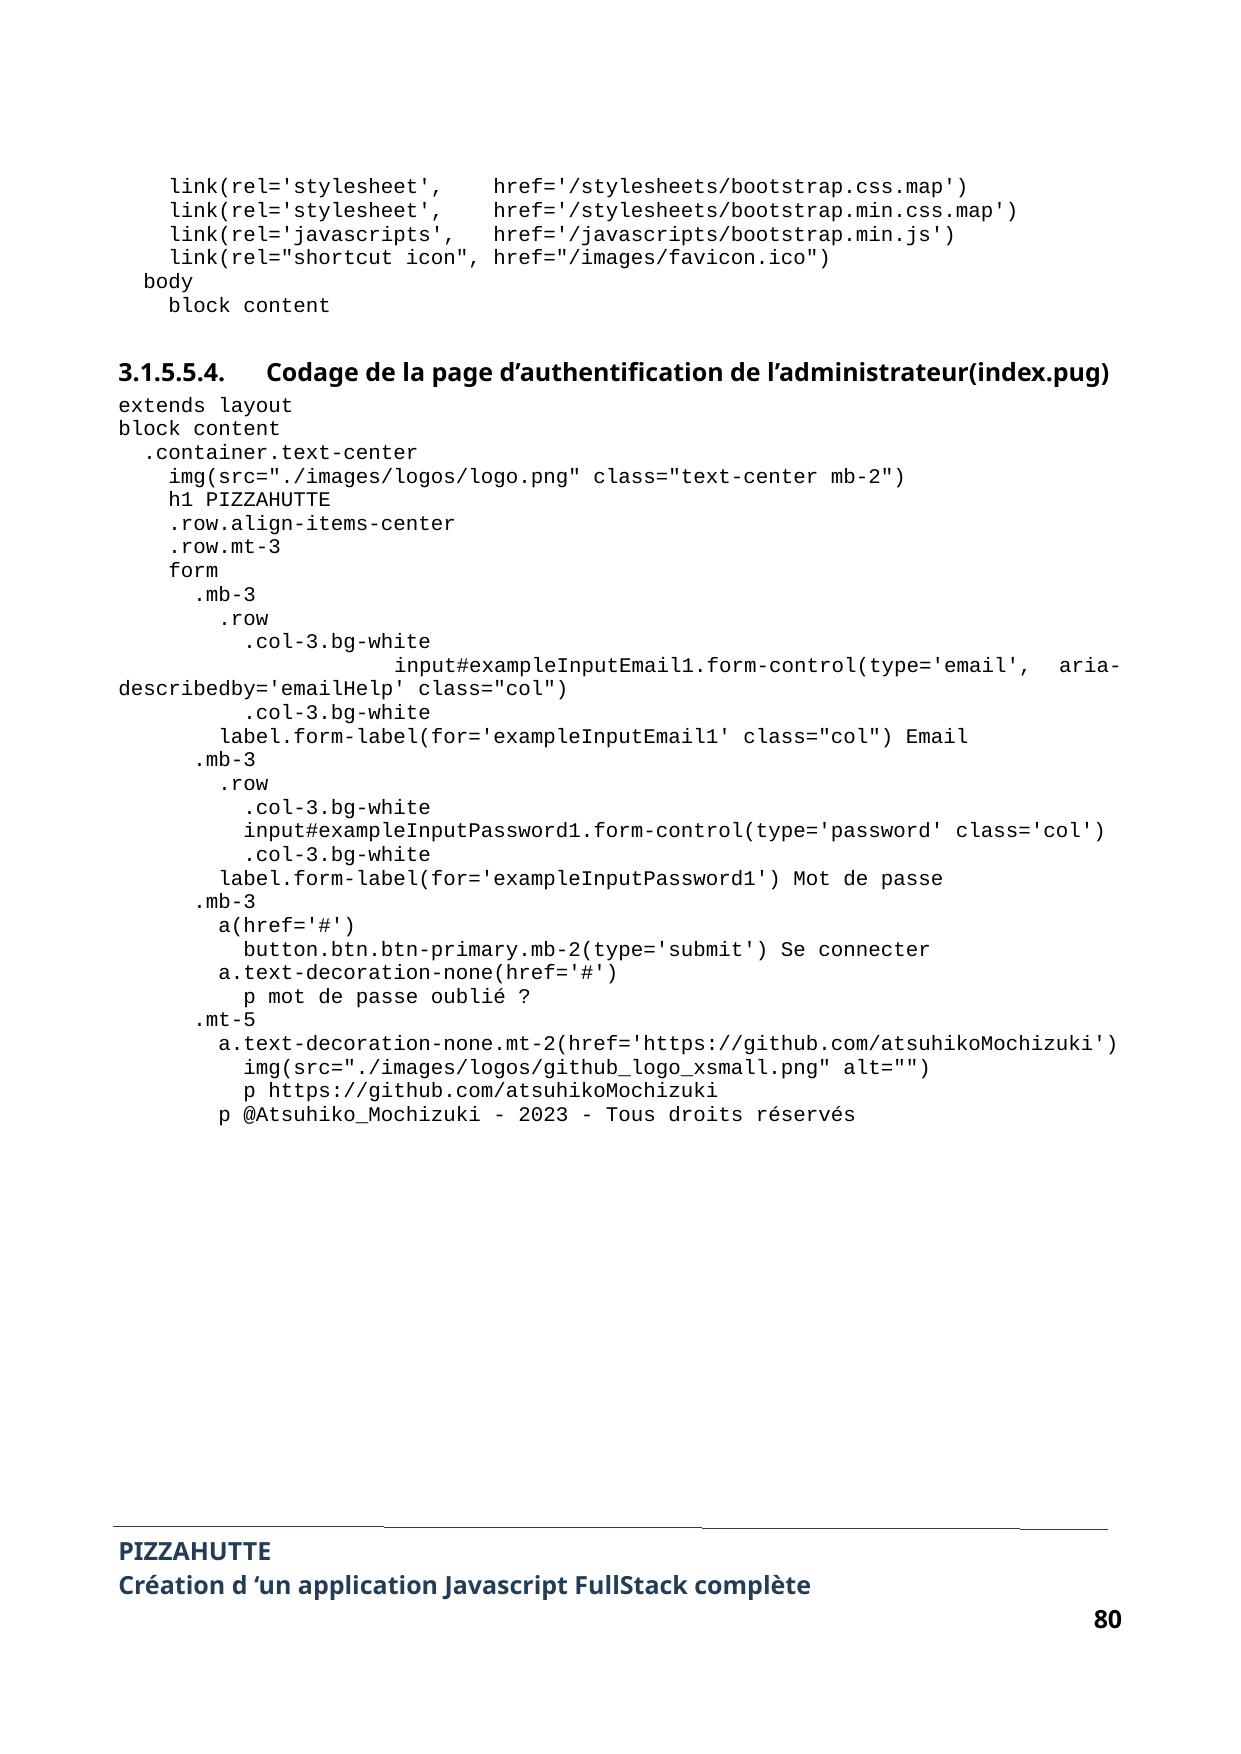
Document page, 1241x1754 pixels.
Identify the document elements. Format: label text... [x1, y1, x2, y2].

text p mot de passe oublié ? [118, 986, 1122, 1009]
text .row.mt-3 [118, 537, 1122, 560]
text link(rel='stylesheet', href='/stylesheets/bootstrap.css.map') [118, 176, 1122, 200]
text label.form-label(for='exampleInputEmail1' class="col") Email [118, 726, 1122, 749]
text p @Atsuhiko_Mochizuki - 2023 - Tous droits réservés [118, 1104, 1122, 1128]
text .container.text-center [118, 442, 1122, 466]
text a.text-decoration-none(href='#') [118, 962, 1122, 986]
text input#exampleInputEmail1.form-control(type='email', aria-describedby='emailHelp' class="col") [118, 655, 1122, 702]
text .col-3.bg-white [118, 844, 1122, 868]
subtitle Codage de la page d’authentification de l’administrateur(index.pug) [118, 354, 1122, 388]
text extends layout [118, 395, 1122, 418]
text img(src="./images/logos/logo.png" class="text-center mb-2") [118, 466, 1122, 489]
text link(rel="shortcut icon", href="/images/favicon.ico") [118, 247, 1122, 271]
text .col-3.bg-white [118, 631, 1122, 655]
text .mb-3 [118, 584, 1122, 607]
text a(href='#') [118, 915, 1122, 938]
text .mb-3 [118, 749, 1122, 773]
text h1 PIZZAHUTTE [118, 489, 1122, 513]
text input#exampleInputPassword1.form-control(type='password' class='col') [118, 820, 1122, 844]
text body [118, 271, 1122, 294]
text .row [118, 607, 1122, 631]
text button.btn.btn-primary.mb-2(type='submit') Se connecter [118, 938, 1122, 962]
text p https://github.com/atsuhikoMochizuki [118, 1080, 1122, 1104]
text .col-3.bg-white [118, 702, 1122, 726]
text .row [118, 773, 1122, 797]
text link(rel='javascripts', href='/javascripts/bootstrap.min.js') [118, 224, 1122, 247]
text form [118, 560, 1122, 584]
text .mt-5 [118, 1009, 1122, 1033]
text block content [118, 418, 1122, 442]
text label.form-label(for='exampleInputPassword1') Mot de passe [118, 868, 1122, 891]
text a.text-decoration-none.mt-2(href='https://github.com/atsuhikoMochizuki') [118, 1033, 1122, 1057]
text link(rel='stylesheet', href='/stylesheets/bootstrap.min.css.map') [118, 200, 1122, 224]
text .row.align-items-center [118, 513, 1122, 537]
text .mb-3 [118, 891, 1122, 915]
text img(src="./images/logos/github_logo_xsmall.png" alt="") [118, 1057, 1122, 1080]
text .col-3.bg-white [118, 797, 1122, 820]
text block content [118, 294, 1122, 318]
